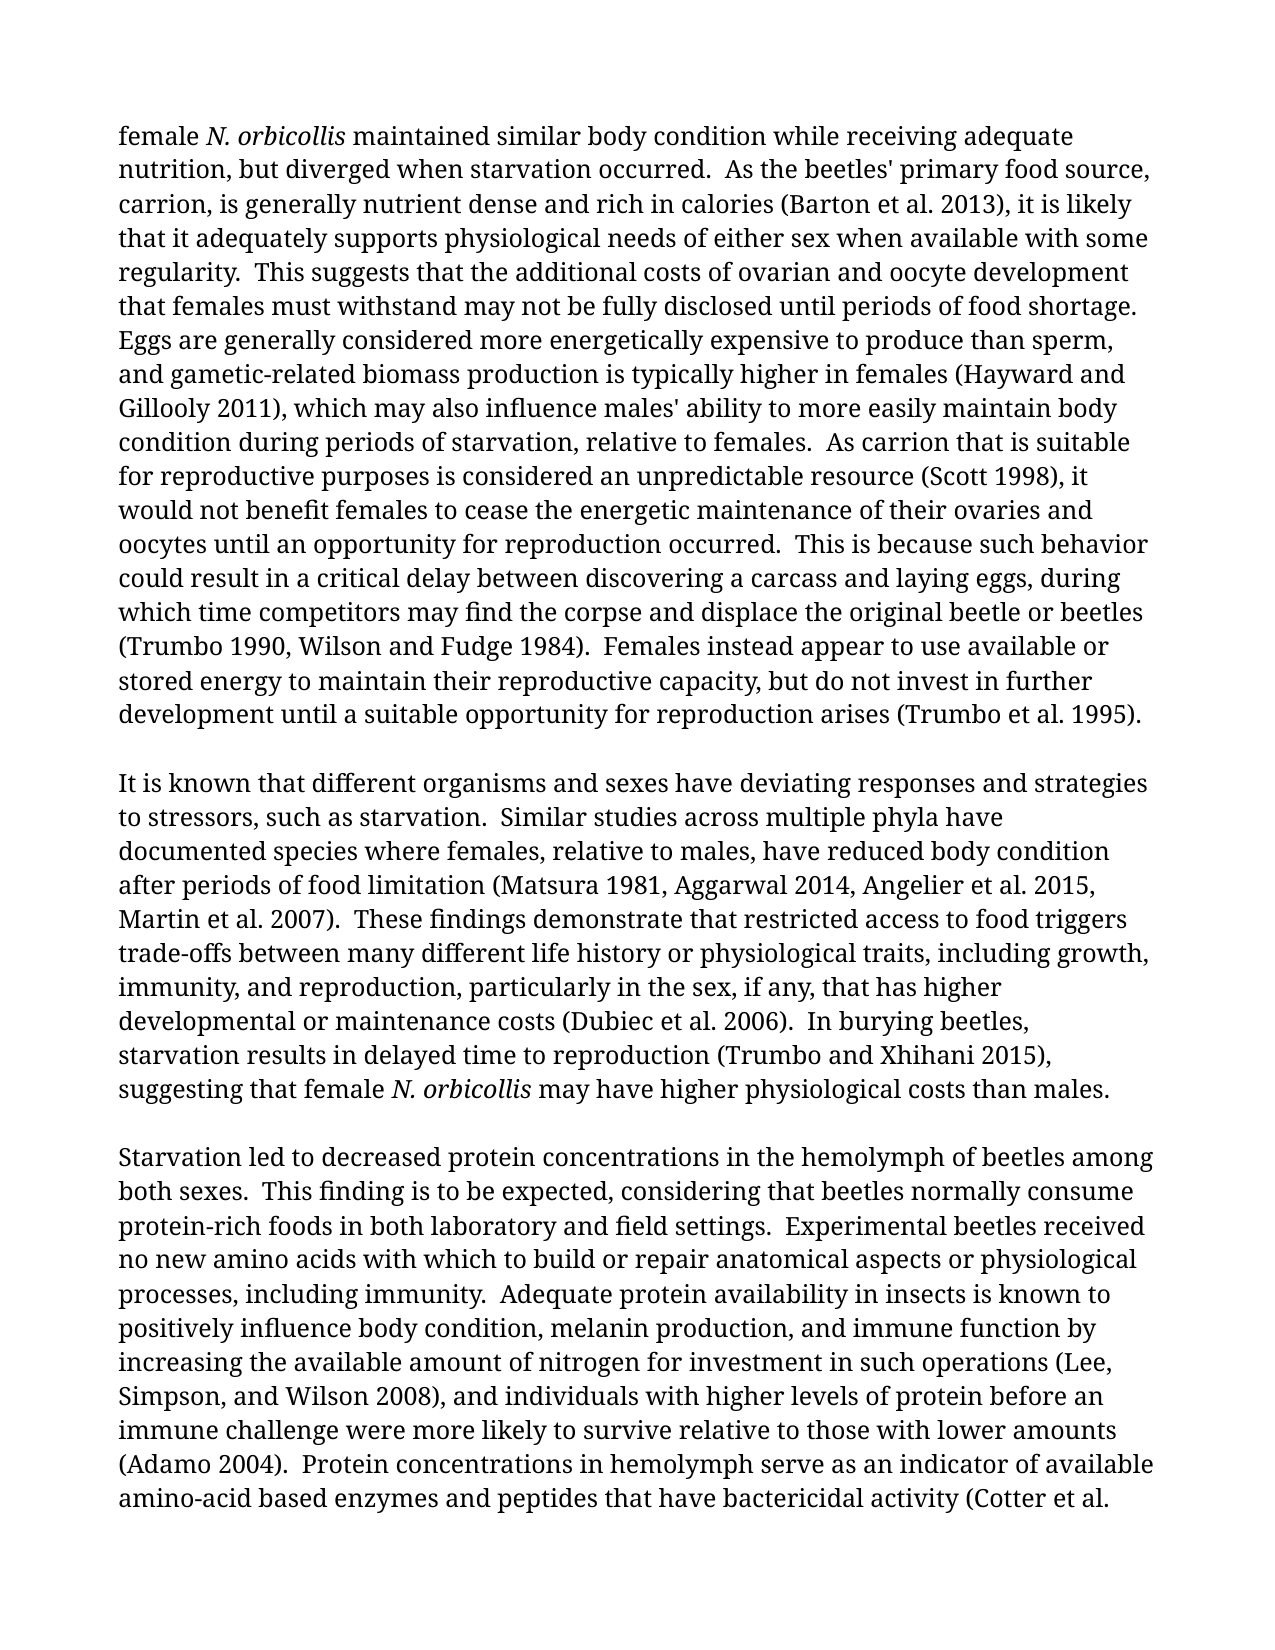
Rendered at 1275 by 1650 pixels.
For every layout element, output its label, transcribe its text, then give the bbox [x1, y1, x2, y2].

text female N. orbicollis maintained similar body condition while receiving adequate nutrition, but diverged when starvation occurred. As the beetles' primary food source, carrion, is generally nutrient dense and rich in calories (Barton et al. 2013), it is likely that it adequately supports physiological needs of either sex when available with some regularity. This suggests that the additional costs of ovarian and oocyte development that females must withstand may not be fully disclosed until periods of food shortage. Eggs are generally considered more energetically expensive to produce than sperm, and gametic-related biomass production is typically higher in females (Hayward and Gillooly 2011), which may also influence males' ability to more easily maintain body condition during periods of starvation, relative to females. As carrion that is suitable for reproductive purposes is considered an unpredictable resource (Scott 1998), it would not benefit females to cease the energetic maintenance of their ovaries and oocytes until an opportunity for reproduction occurred. This is because such behavior could result in a critical delay between discovering a carcass and laying eggs, during which time competitors may find the corpse and displace the original beetle or beetles (Trumbo 1990, Wilson and Fudge 1984). Females instead appear to use available or stored energy to maintain their reproductive capacity, but do not invest in further development until a suitable opportunity for reproduction arises (Trumbo et al. 1995). [118, 118, 1157, 731]
text Starvation led to decreased protein concentrations in the hemolymph of beetles among both sexes. This finding is to be expected, considering that beetles normally consume protein-rich foods in both laboratory and field settings. Experimental beetles received no new amino acids with which to build or repair anatomical aspects or physiological processes, including immunity. Adequate protein availability in insects is known to positively influence body condition, melanin production, and immune function by increasing the available amount of nitrogen for investment in such operations (Lee, Simpson, and Wilson 2008), and individuals with higher levels of protein before an immune challenge were more likely to survive relative to those with lower amounts (Adamo 2004). Protein concentrations in hemolymph serve as an indicator of available amino-acid based enzymes and peptides that have bactericidal activity (Cotter et al. [118, 1140, 1157, 1515]
text It is known that different organisms and sexes have deviating responses and strategies to stressors, such as starvation. Similar studies across multiple phyla have documented species where females, relative to males, have reduced body condition after periods of food limitation (Matsura 1981, Aggarwal 2014, Angelier et al. 2015, Martin et al. 2007). These findings demonstrate that restricted access to food triggers trade-offs between many different life history or physiological traits, including growth, immunity, and reproduction, particularly in the sex, if any, that has higher developmental or maintenance costs (Dubiec et al. 2006). In burying beetles, starvation results in delayed time to reproduction (Trumbo and Xhihani 2015), suggesting that female N. orbicollis may have higher physiological costs than males. [118, 765, 1157, 1106]
